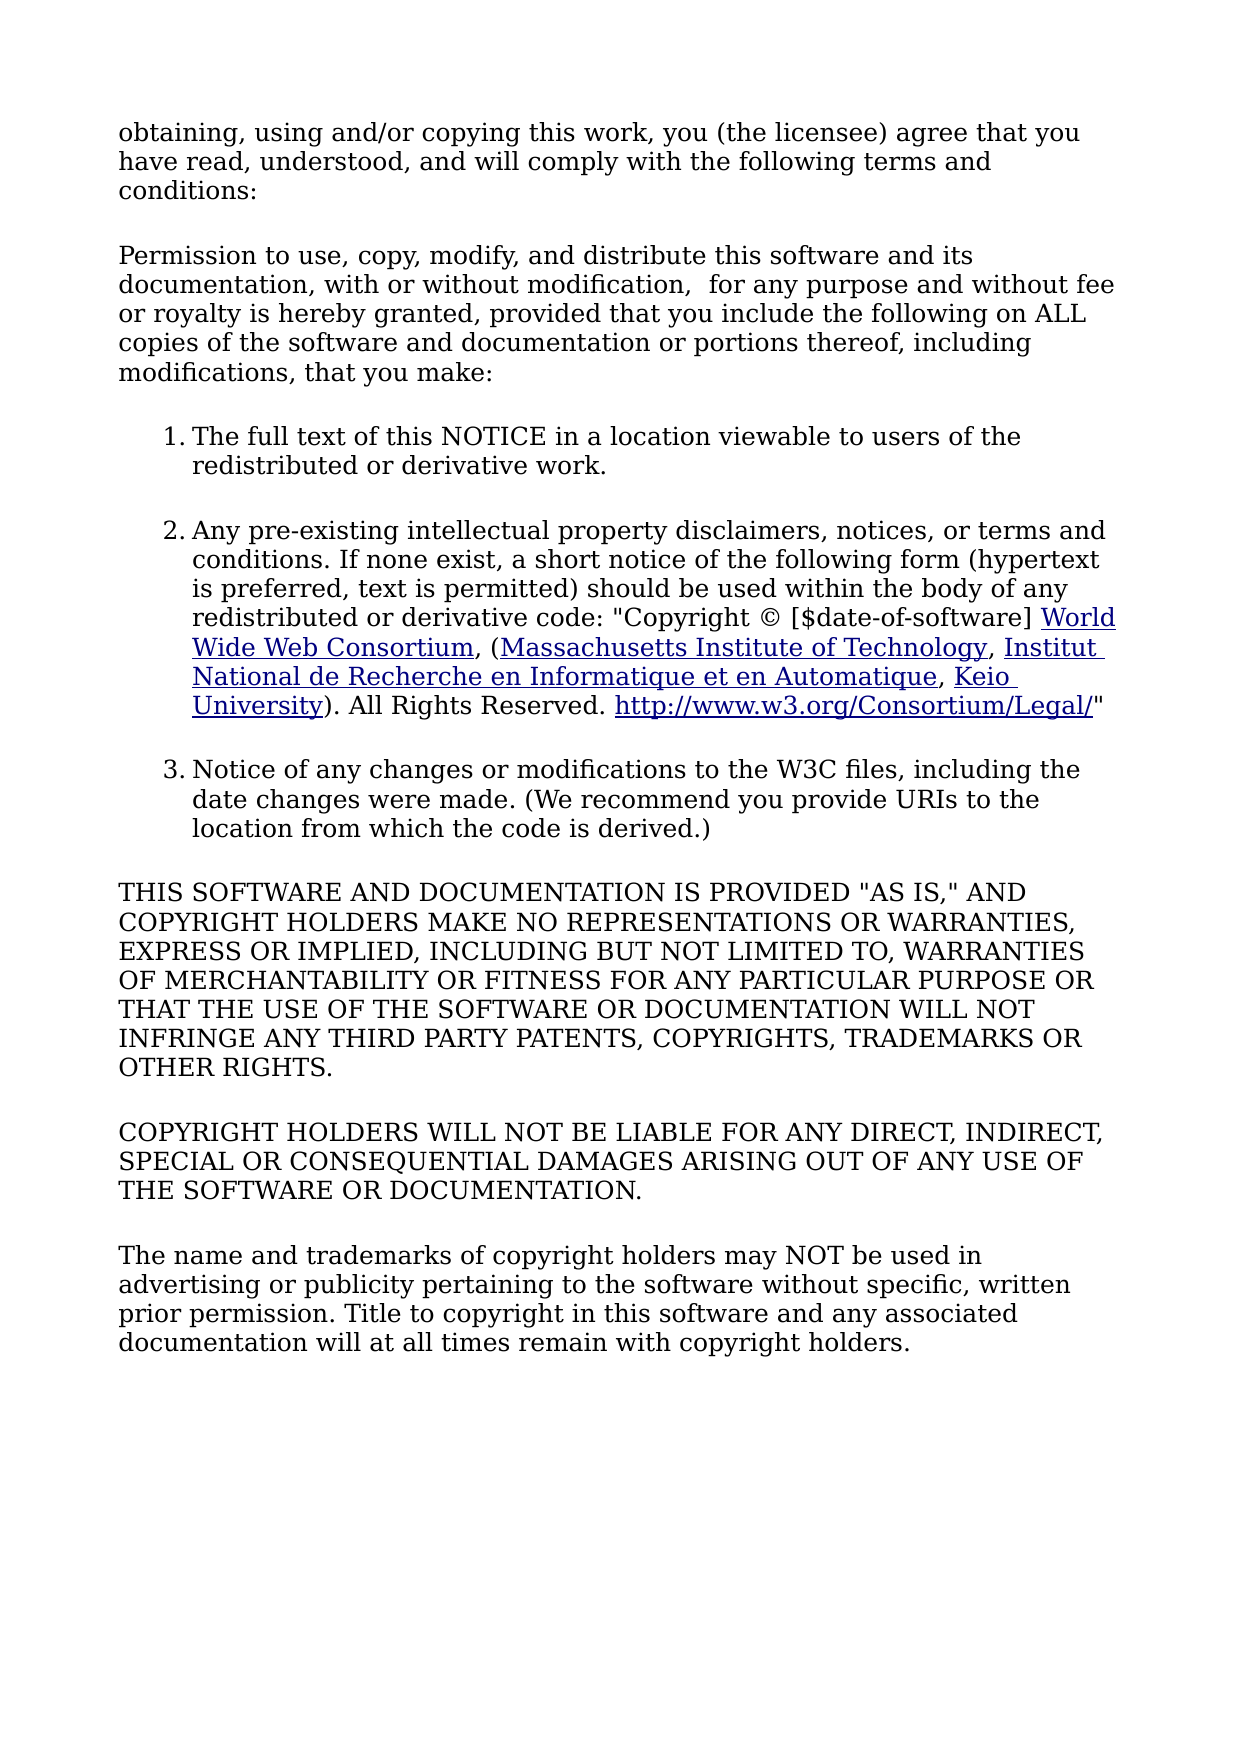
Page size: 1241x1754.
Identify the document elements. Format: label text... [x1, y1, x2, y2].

text COPYRIGHT HOLDERS WILL NOT BE LIABLE FOR ANY DIRECT, INDIRECT, SPECIAL OR CONSEQUENTIAL DAMAGES ARISING OUT OF ANY USE OF THE SOFTWARE OR DOCUMENTATION. [118, 1118, 1122, 1206]
list Notice of any changes or modifications to the W3C files, including the date changes were made. (We recommend you provide URIs to the location from which the code is derived.) [162, 756, 1122, 843]
list The full text of this NOTICE in a location viewable to users of the redistributed or derivative work. [162, 422, 1122, 481]
text The name and trademarks of copyright holders may NOT be used in advertising or publicity pertaining to the software without specific, written prior permission. Title to copyright in this software and any associated documentation will at all times remain with copyright holders. [118, 1241, 1122, 1358]
text obtaining, using and/or copying this work, you (the licensee) agree that you have read, understood, and will comply with the following terms and conditions: [118, 118, 1122, 206]
text Permission to use, copy, modify, and distribute this software and its documentation, with or without modification, for any purpose and without fee or royalty is hereby granted, provided that you include the following on ALL copies of the software and documentation or portions thereof, including modifications, that you make: [118, 241, 1122, 387]
text THIS SOFTWARE AND DOCUMENTATION IS PROVIDED "AS IS," AND COPYRIGHT HOLDERS MAKE NO REPRESENTATIONS OR WARRANTIES, EXPRESS OR IMPLIED, INCLUDING BUT NOT LIMITED TO, WARRANTIES OF MERCHANTABILITY OR FITNESS FOR ANY PARTICULAR PURPOSE OR THAT THE USE OF THE SOFTWARE OR DOCUMENTATION WILL NOT INFRINGE ANY THIRD PARTY PATENTS, COPYRIGHTS, TRADEMARKS OR OTHER RIGHTS. [118, 878, 1122, 1083]
list Any pre-existing intellectual property disclaimers, notices, or terms and conditions. If none exist, a short notice of the following form (hypertext is preferred, text is permitted) should be used within the body of any redistributed or derivative code: "Copyright © [$date-of-software] World Wide Web Consortium, (Massachusetts Institute of Technology, Institut National de Recherche en Informatique et en Automatique, Keio University). All Rights Reserved. http://www.w3.org/Consortium/Legal/" [162, 516, 1122, 720]
